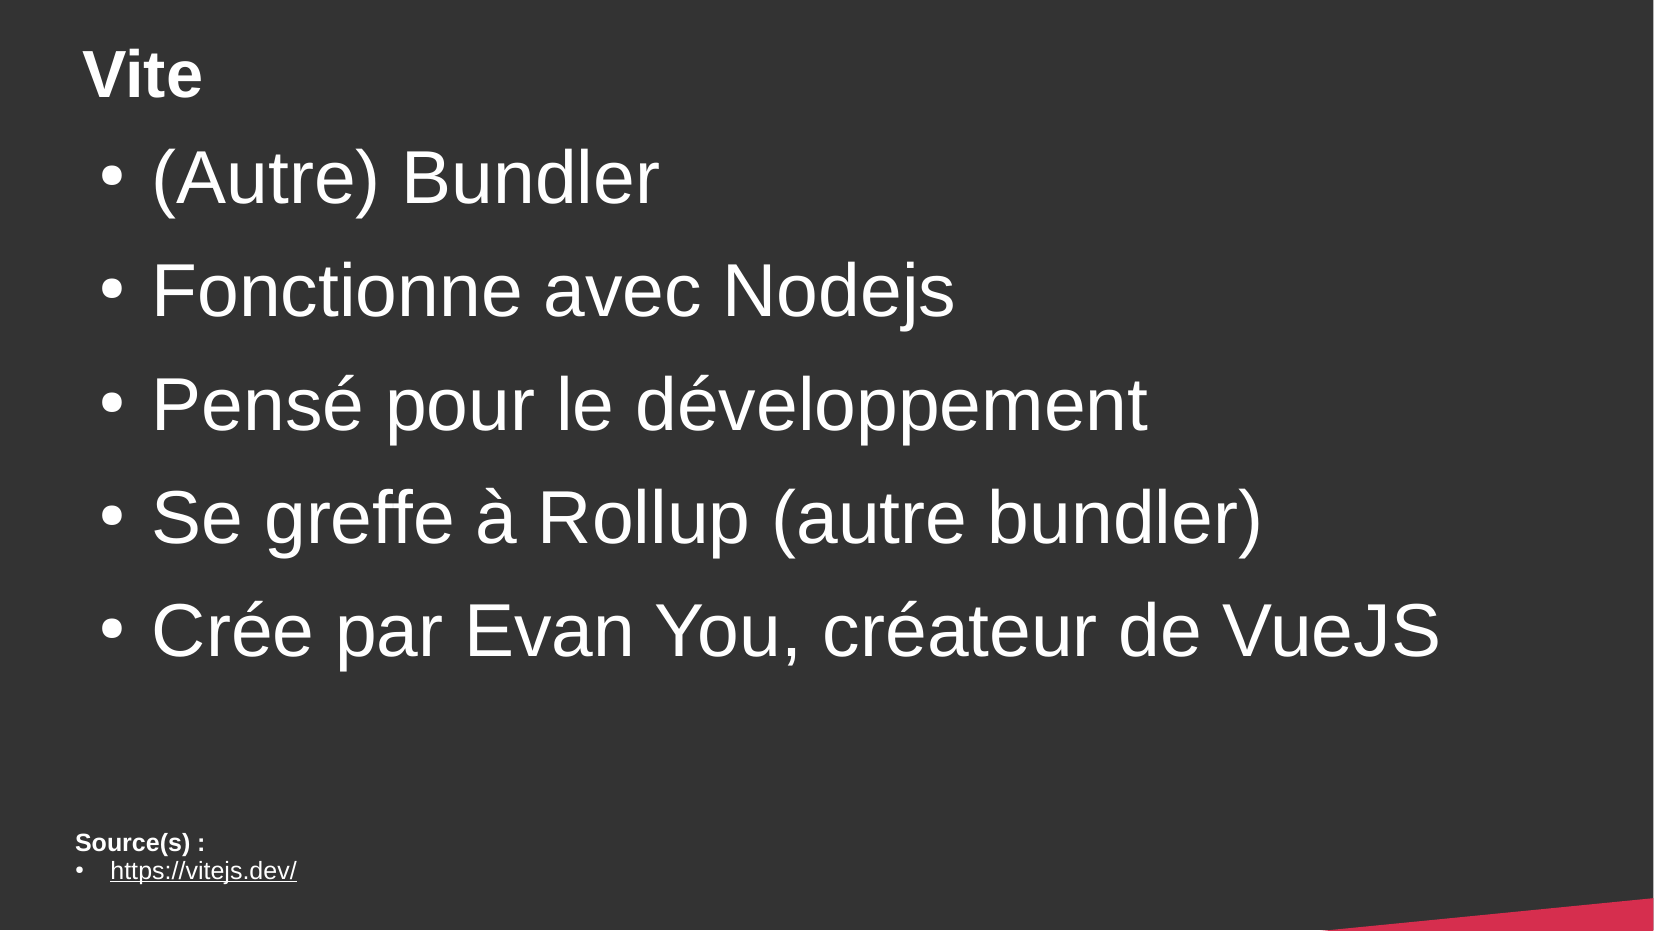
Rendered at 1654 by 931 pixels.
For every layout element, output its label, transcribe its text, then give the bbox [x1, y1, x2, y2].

text_box Source(s) : https://vitejs.dev/ [60, 821, 1546, 931]
title Vite [82, 37, 1571, 112]
text_box [1546, 898, 1654, 931]
list (Autre) Bundler Fonctionne avec Nodejs Pensé pour le développement Se greffe à Rollup (autre bundler) Crée par Evan You, créateur de VueJS [80, 135, 1619, 827]
